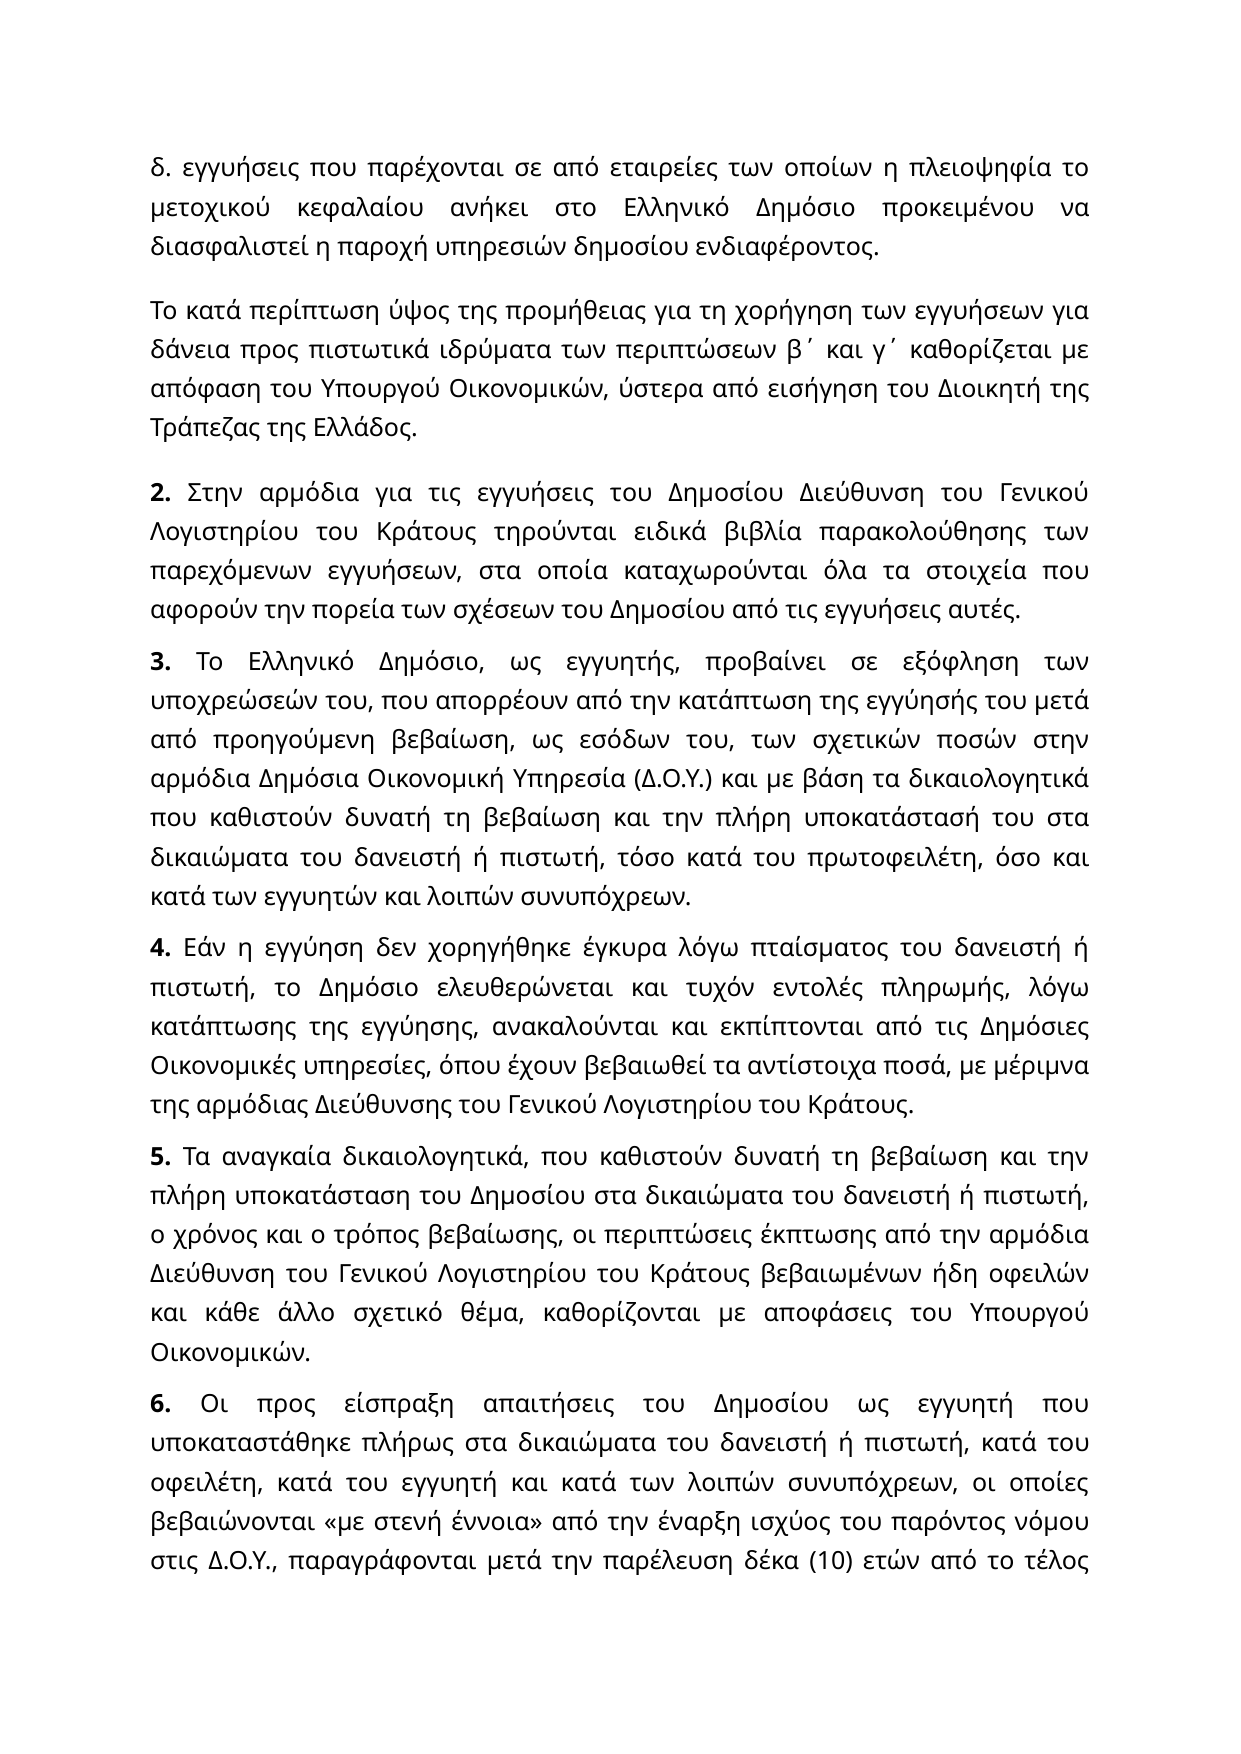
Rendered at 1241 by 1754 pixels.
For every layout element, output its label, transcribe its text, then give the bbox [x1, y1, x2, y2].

text 4. Εάν η εγγύηση δεν χορηγήθηκε έγκυρα λόγω πταίσματος του δανειστή ή πιστωτή, το Δημόσιο ελευθερώνεται και τυχόν εντολές πληρωμής, λόγω κατάπτωσης της εγγύησης, ανακαλούνται και εκπίπτονται από τις Δημόσιες Οικονομικές υπηρεσίες, όπου έχουν βεβαιωθεί τα αντίστοιχα ποσά, με μέριμνα της αρμόδιας Διεύθυνσης του Γενικού Λογιστηρίου του Κράτους. [150, 930, 1090, 1121]
text δ. εγγυήσεις που παρέχονται σε από εταιρείες των οποίων η πλειοψηφία το μετοχικού κεφαλαίου ανήκει στο Ελληνικό Δημόσιο προκειμένου να διασφαλιστεί η παροχή υπηρεσιών δημοσίου ενδιαφέροντος. [150, 150, 1090, 262]
text 2. Στην αρμόδια για τις εγγυήσεις του Δημοσίου Διεύθυνση του Γενικού Λογιστηρίου του Κράτους τηρούνται ειδικά βιβλία παρακολούθησης των παρεχόμενων εγγυήσεων, στα οποία καταχωρούνται όλα τα στοιχεία που αφορούν την πορεία των σχέσεων του Δημοσίου από τις εγγυήσεις αυτές. [150, 474, 1090, 626]
text 5. Τα αναγκαία δικαιολογητικά, που καθιστούν δυνατή τη βεβαίωση και την πλήρη υποκατάσταση του Δημοσίου στα δικαιώματα του δανειστή ή πιστωτή, ο χρόνος και ο τρόπος βεβαίωσης, οι περιπτώσεις έκπτωσης από την αρμόδια Διεύθυνση του Γενικού Λογιστηρίου του Κράτους βεβαιωμένων ήδη οφειλών και κάθε άλλο σχετικό θέμα, καθορίζονται με αποφάσεις του Υπουργού Οικονομικών. [150, 1138, 1090, 1368]
text 3. Το Ελληνικό Δημόσιο, ως εγγυητής, προβαίνει σε εξόφληση των υποχρεώσεών του, που απορρέουν από την κατάπτωση της εγγύησής του μετά από προηγούμενη βεβαίωση, ως εσόδων του, των σχετικών ποσών στην αρμόδια Δημόσια Οικονομική Υπηρεσία (Δ.Ο.Υ.) και με βάση τα δικαιολογητικά που καθιστούν δυνατή τη βεβαίωση και την πλήρη υποκατάστασή του στα δικαιώματα του δανειστή ή πιστωτή, τόσο κατά του πρωτοφειλέτη, όσο και κατά των εγγυητών και λοιπών συνυπόχρεων. [150, 643, 1090, 912]
text 6. Οι προς είσπραξη απαιτήσεις του Δημοσίου ως εγγυητή που υποκαταστάθηκε πλήρως στα δικαιώματα του δανειστή ή πιστωτή, κατά του οφειλέτη, κατά του εγγυητή και κατά των λοιπών συνυπόχρεων, οι οποίες βεβαιώνονται «με στενή έννοια» από την έναρξη ισχύος του παρόντος νόμου στις Δ.Ο.Υ., παραγράφονται μετά την παρέλευση δέκα (10) ετών από το τέλος [150, 1386, 1090, 1577]
text Το κατά περίπτωση ύψος της προμήθειας για τη χορήγηση των εγγυήσεων για δάνεια προς πιστωτικά ιδρύματα των περιπτώσεων β΄ και γ΄ καθορίζεται με απόφαση του Υπουργού Οικονομικών, ύστερα από εισήγηση του Διοικητή της Τράπεζας της Ελλάδος. [150, 292, 1090, 444]
